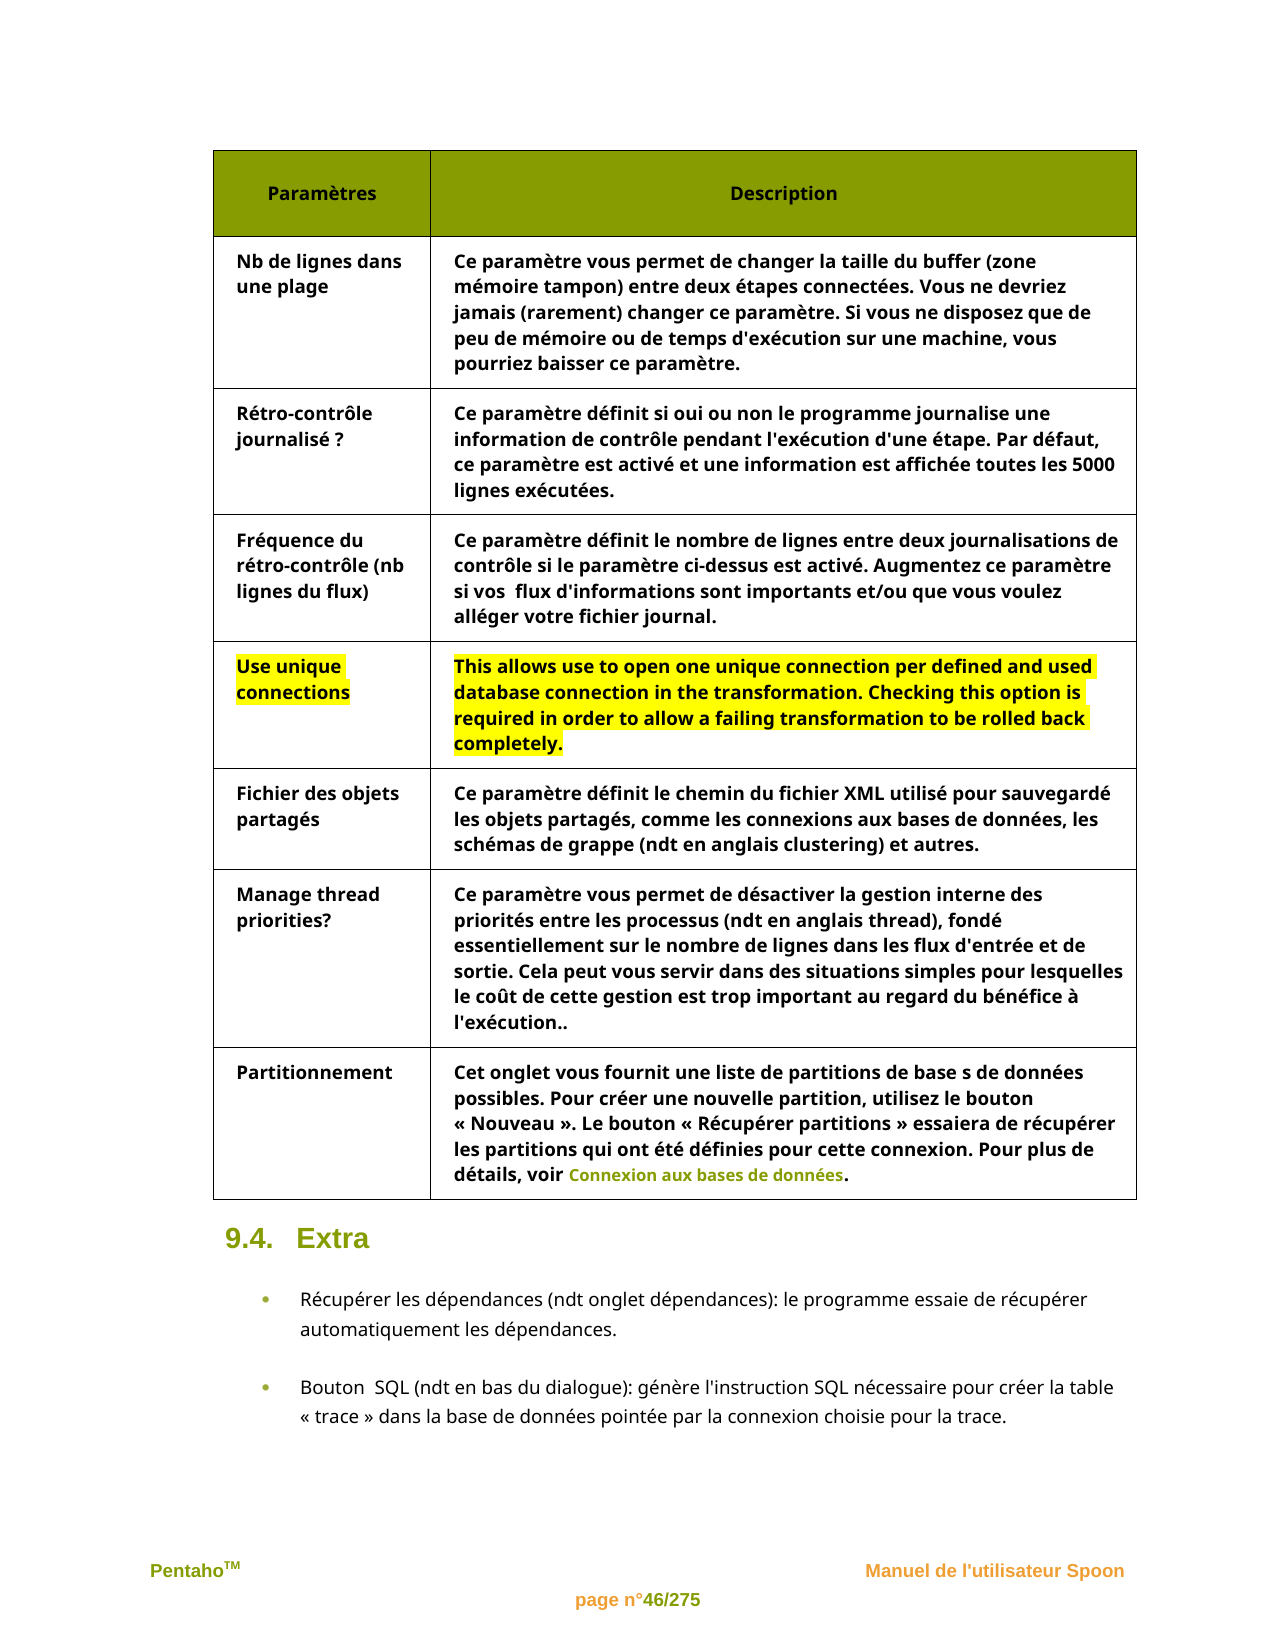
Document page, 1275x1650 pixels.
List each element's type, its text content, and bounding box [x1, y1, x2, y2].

table_cell This allows use to open one unique connection per defined and used database connection in the transformation. Checking this option is required in order to allow a failing transformation to be rolled back completely. [431, 642, 1136, 768]
table_cell Partitionnement [214, 1048, 430, 1199]
table_cell Cet onglet vous fournit une liste de partitions de base s de données possibles. Pour créer une nouvelle partition, utilisez le bouton « Nouveau ». Le bouton « Récupérer partitions » essaiera de récupérer les partitions qui ont été définies pour cette connexion. Pour plus de détails, voir Connexion aux bases de données. [431, 1048, 1136, 1199]
table_cell Ce paramètre définit si oui ou non le programme journalise une information de contrôle pendant l'exécution d'une étape. Par défaut, ce paramètre est activé et une information est affichée toutes les 5000 lignes exécutées. [431, 389, 1136, 514]
table_header Paramètres [214, 151, 430, 236]
table_cell Ce paramètre vous permet de désactiver la gestion interne des priorités entre les processus (ndt en anglais thread), fondé essentiellement sur le nombre de lignes dans les flux d'entrée et de sortie. Cela peut vous servir dans des situations simples pour lesquelles le coût de cette gestion est trop important au regard du bénéfice à l'exécution.. [431, 870, 1136, 1047]
table_cell Fichier des objets partagés [214, 769, 430, 869]
table_cell Use unique connections [214, 642, 430, 768]
table_cell Rétro-contrôle journalisé ? [214, 389, 430, 514]
table_cell Ce paramètre définit le chemin du fichier XML utilisé pour sauvegardé les objets partagés, comme les connexions aux bases de données, les schémas de grappe (ndt en anglais clustering) et autres. [431, 769, 1136, 869]
list Bouton SQL (ndt en bas du dialogue): génère l'instruction SQL nécessaire pour créer la table « trace » dans la base de données pointée par la connexion choisie pour la trace. [262, 1371, 1125, 1429]
table_cell Fréquence du rétro-contrôle (nb lignes du flux) [214, 515, 430, 641]
table_cell Manage thread priorities? [214, 870, 430, 1047]
table_cell Ce paramètre vous permet de changer la taille du buffer (zone mémoire tampon) entre deux étapes connectées. Vous ne devriez jamais (rarement) changer ce paramètre. Si vous ne disposez que de peu de mémoire ou de temps d'exécution sur une machine, vous pourriez baisser ce paramètre. [431, 237, 1136, 388]
subtitle Extra [225, 1225, 1125, 1254]
table_cell Ce paramètre définit le nombre de lignes entre deux journalisations de contrôle si le paramètre ci-dessus est activé. Augmentez ce paramètre si vos flux d'informations sont importants et/ou que vous voulez alléger votre fichier journal. [431, 515, 1136, 641]
list Récupérer les dépendances (ndt onglet dépendances): le programme essaie de récupérer automatiquement les dépendances. [262, 1283, 1125, 1342]
table_cell Nb de lignes dans une plage [214, 237, 430, 388]
table_header Description [431, 151, 1136, 236]
